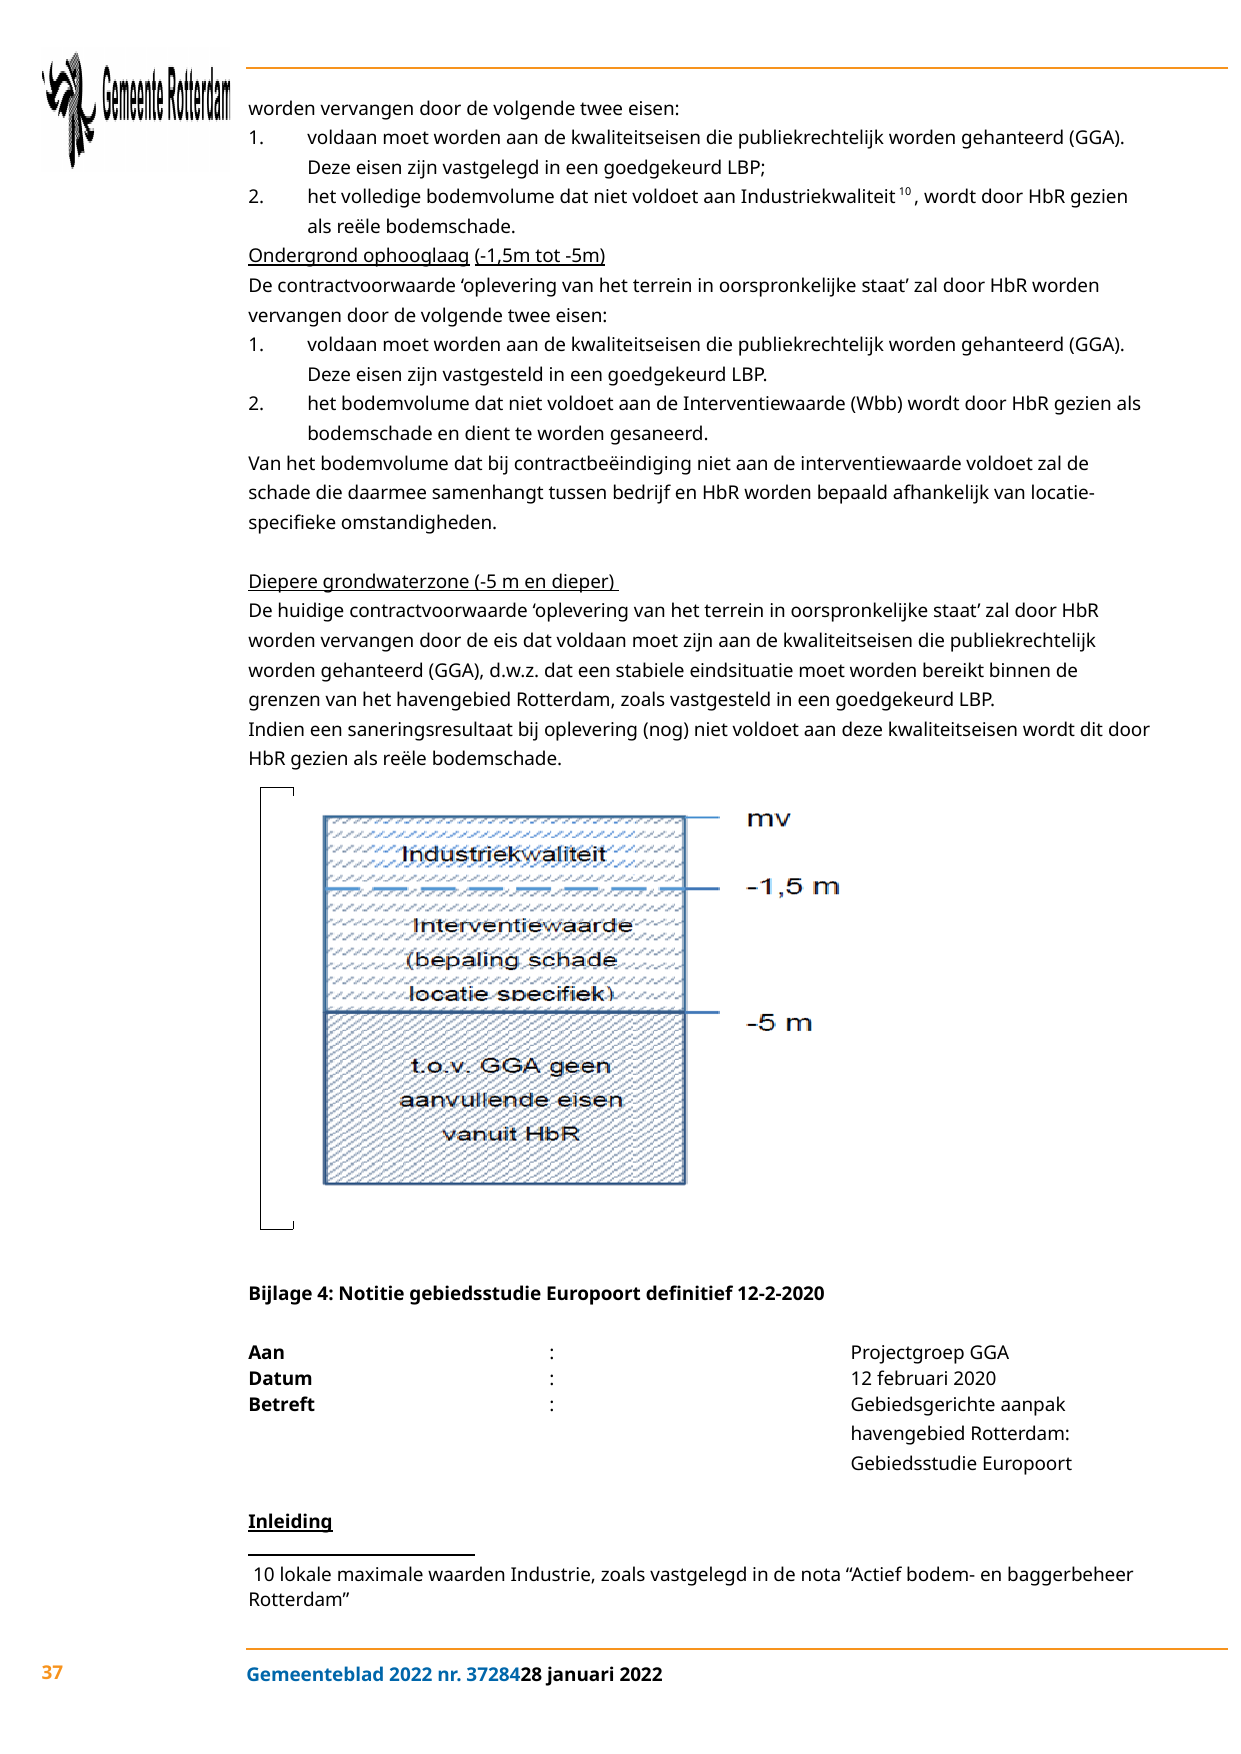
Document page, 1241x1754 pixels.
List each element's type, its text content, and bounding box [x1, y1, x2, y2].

list het volledige bodemvolume dat niet voldoet aan Industriekwaliteit, wordt door HbR gezien als reële bodemschade. [248, 183, 1152, 239]
table_cell Gebiedsgerichte aanpak havengebied Rotterdam: Gebiedsstudie Europoort [850, 1391, 1152, 1476]
text De contractvoorwaarde ‘oplevering van het terrein in oorspronkelijke staat’ zal door HbR worden vervangen door de volgende twee eisen: [248, 272, 1152, 328]
table_header Aan [248, 1339, 549, 1365]
list voldaan moet worden aan de kwaliteitseisen die publiekrechtelijk worden gehanteerd (GGA). Deze eisen zijn vastgesteld in een goedgekeurd LBP. [248, 331, 1152, 387]
text worden vervangen door de volgende twee eisen: [248, 95, 1152, 121]
text Ondergrond ophooglaag (-1,5m tot -5m) [248, 243, 1152, 268]
table_cell Betreft [248, 1391, 549, 1476]
text De huidige contractvoorwaarde ‘oplevering van het terrein in oorspronkelijke staat’ zal door HbR worden vervangen door de eis dat voldaan moet zijn aan de kwaliteitseisen die publiekrechtelijk worden gehanteerd (GGA), d.w.z. dat een stabiele eindsituatie moet worden bereikt binnen de grenzen van het havengebied Rotterdam, zoals vastgesteld in een goedgekeurd LBP. [248, 598, 1152, 712]
picture [268, 796, 860, 1221]
picture [41, 47, 231, 172]
text Bijlage 4: Notitie gebiedsstudie Europoort definitief 12-2-2020 [248, 1280, 1152, 1306]
table_cell : [549, 1365, 850, 1391]
table_header : [549, 1339, 850, 1365]
text Diepere grondwaterzone (-5 m en dieper) [248, 568, 1152, 594]
table_cell 12 februari 2020 [850, 1365, 1152, 1391]
table_cell Datum [248, 1365, 549, 1391]
list lokale maximale waarden Industrie, zoals vastgelegd in de nota “Actief bodem- en baggerbeheer Rotterdam” [248, 1561, 1152, 1612]
text Indien een saneringsresultaat bij oplevering (nog) niet voldoet aan deze kwaliteitseisen wordt dit door HbR gezien als reële bodemschade. [248, 716, 1152, 771]
text Van het bodemvolume dat bij contractbeëindiging niet aan de interventiewaarde voldoet zal de schade die daarmee samenhangt tussen bedrijf en HbR worden bepaald afhankelijk van locatie-specifieke omstandigheden. [248, 450, 1152, 535]
text Inleiding [248, 1508, 1152, 1534]
table_header Projectgroep GGA [850, 1339, 1152, 1365]
list het bodemvolume dat niet voldoet aan de Interventiewaarde (Wbb) wordt door HbR gezien als bodemschade en dient te worden gesaneerd. [248, 391, 1152, 446]
table_cell : [549, 1391, 850, 1476]
list voldaan moet worden aan de kwaliteitseisen die publiekrechtelijk worden gehanteerd (GGA). Deze eisen zijn vastgelegd in een goedgekeurd LBP; [248, 124, 1152, 180]
